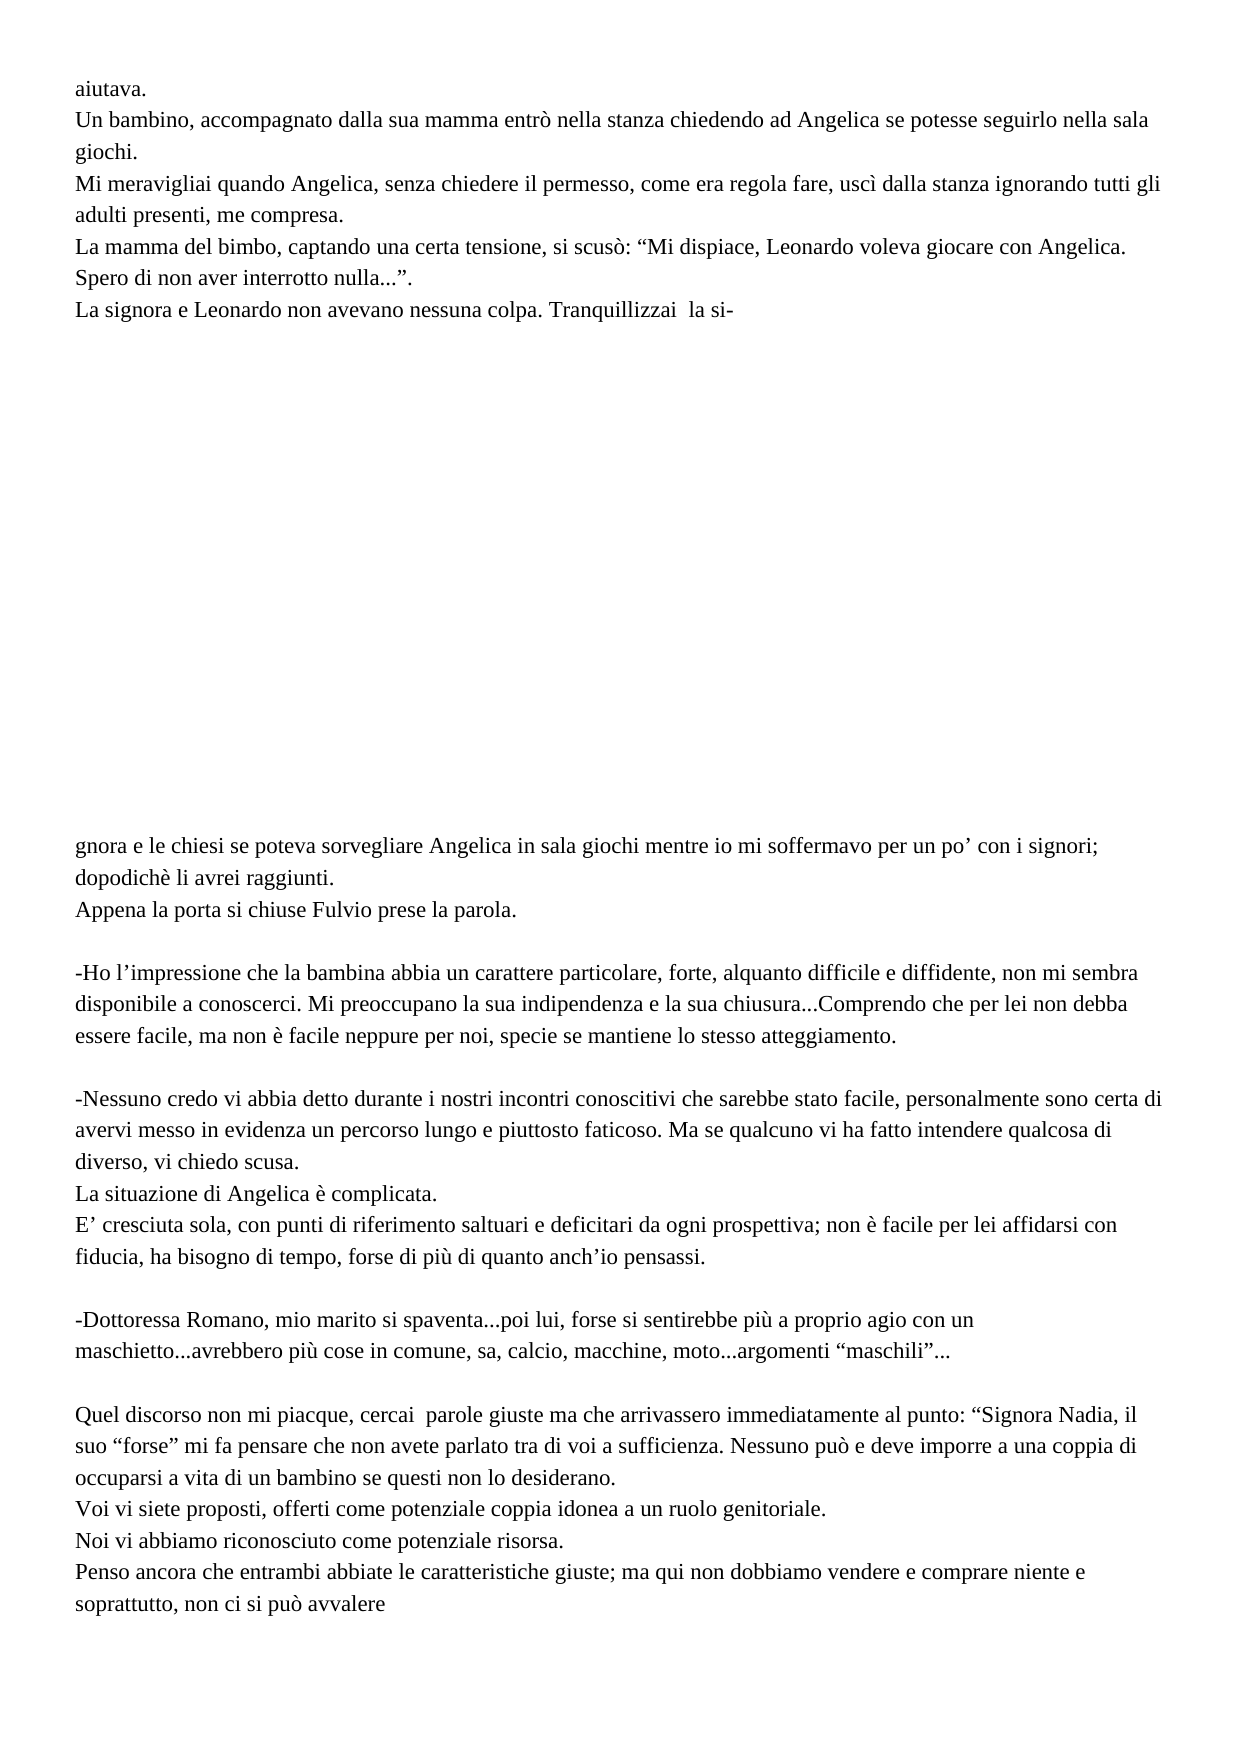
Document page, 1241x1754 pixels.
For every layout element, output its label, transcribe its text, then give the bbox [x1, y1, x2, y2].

text Mi meravigliai quando Angelica, senza chiedere il permesso, come era regola fare, uscì dalla stanza ignorando tutti gli adulti presenti, me compresa. [75, 170, 1165, 228]
text gnora e le chiesi se poteva sorvegliare Angelica in sala giochi mentre io mi soffermavo per un po’ con i signori; dopodichè li avrei raggiunti. [75, 832, 1165, 890]
text aiutava. [75, 75, 1165, 101]
text La situazione di Angelica è complicata. [75, 1180, 1165, 1206]
text Appena la porta si chiuse Fulvio prese la parola. [75, 896, 1165, 922]
text -Ho l’impressione che la bambina abbia un carattere particolare, forte, alquanto difficile e diffidente, non mi sembra disponibile a conoscerci. Mi preoccupano la sua indipendenza e la sua chiusura...Comprendo che per lei non debba essere facile, ma non è facile neppure per noi, specie se mantiene lo stesso atteggiamento. [75, 959, 1165, 1048]
text Voi vi siete proposti, offerti come potenziale coppia idonea a un ruolo genitoriale. [75, 1495, 1165, 1522]
text -Nessuno credo vi abbia detto durante i nostri incontri conoscitivi che sarebbe stato facile, personalmente sono certa di avervi messo in evidenza un percorso lungo e piuttosto faticoso. Ma se qualcuno vi ha fatto intendere qualcosa di diverso, vi chiedo scusa. [75, 1085, 1165, 1174]
text Penso ancora che entrambi abbiate le caratteristiche giuste; ma qui non dobbiamo vendere e comprare niente e soprattutto, non ci si può avvalere [75, 1558, 1165, 1616]
text Noi vi abbiamo riconosciuto come potenziale risorsa. [75, 1527, 1165, 1553]
text La mamma del bimbo, captando una certa tensione, si scusò: “Mi dispiace, Leonardo voleva giocare con Angelica. Spero di non aver interrotto nulla...”. [75, 233, 1165, 291]
text E’ cresciuta sola, con punti di riferimento saltuari e deficitari da ogni prospettiva; non è facile per lei affidarsi con fiducia, ha bisogno di tempo, forse di più di quanto anch’io pensassi. [75, 1211, 1165, 1269]
text La signora e Leonardo non avevano nessuna colpa. Tranquillizzai la si- [75, 296, 1165, 322]
text Quel discorso non mi piacque, cercai parole giuste ma che arrivassero immediatamente al punto: “Signora Nadia, il suo “forse” mi fa pensare che non avete parlato tra di voi a sufficienza. Nessuno può e deve imporre a una coppia di occuparsi a vita di un bambino se questi non lo desiderano. [75, 1401, 1165, 1490]
text Un bambino, accompagnato dalla sua mamma entrò nella stanza chiedendo ad Angelica se potesse seguirlo nella sala giochi. [75, 107, 1165, 164]
text -Dottoressa Romano, mio marito si spaventa...poi lui, forse si sentirebbe più a proprio agio con un maschietto...avrebbero più cose in comune, sa, calcio, macchine, moto...argomenti “maschili”... [75, 1306, 1165, 1364]
